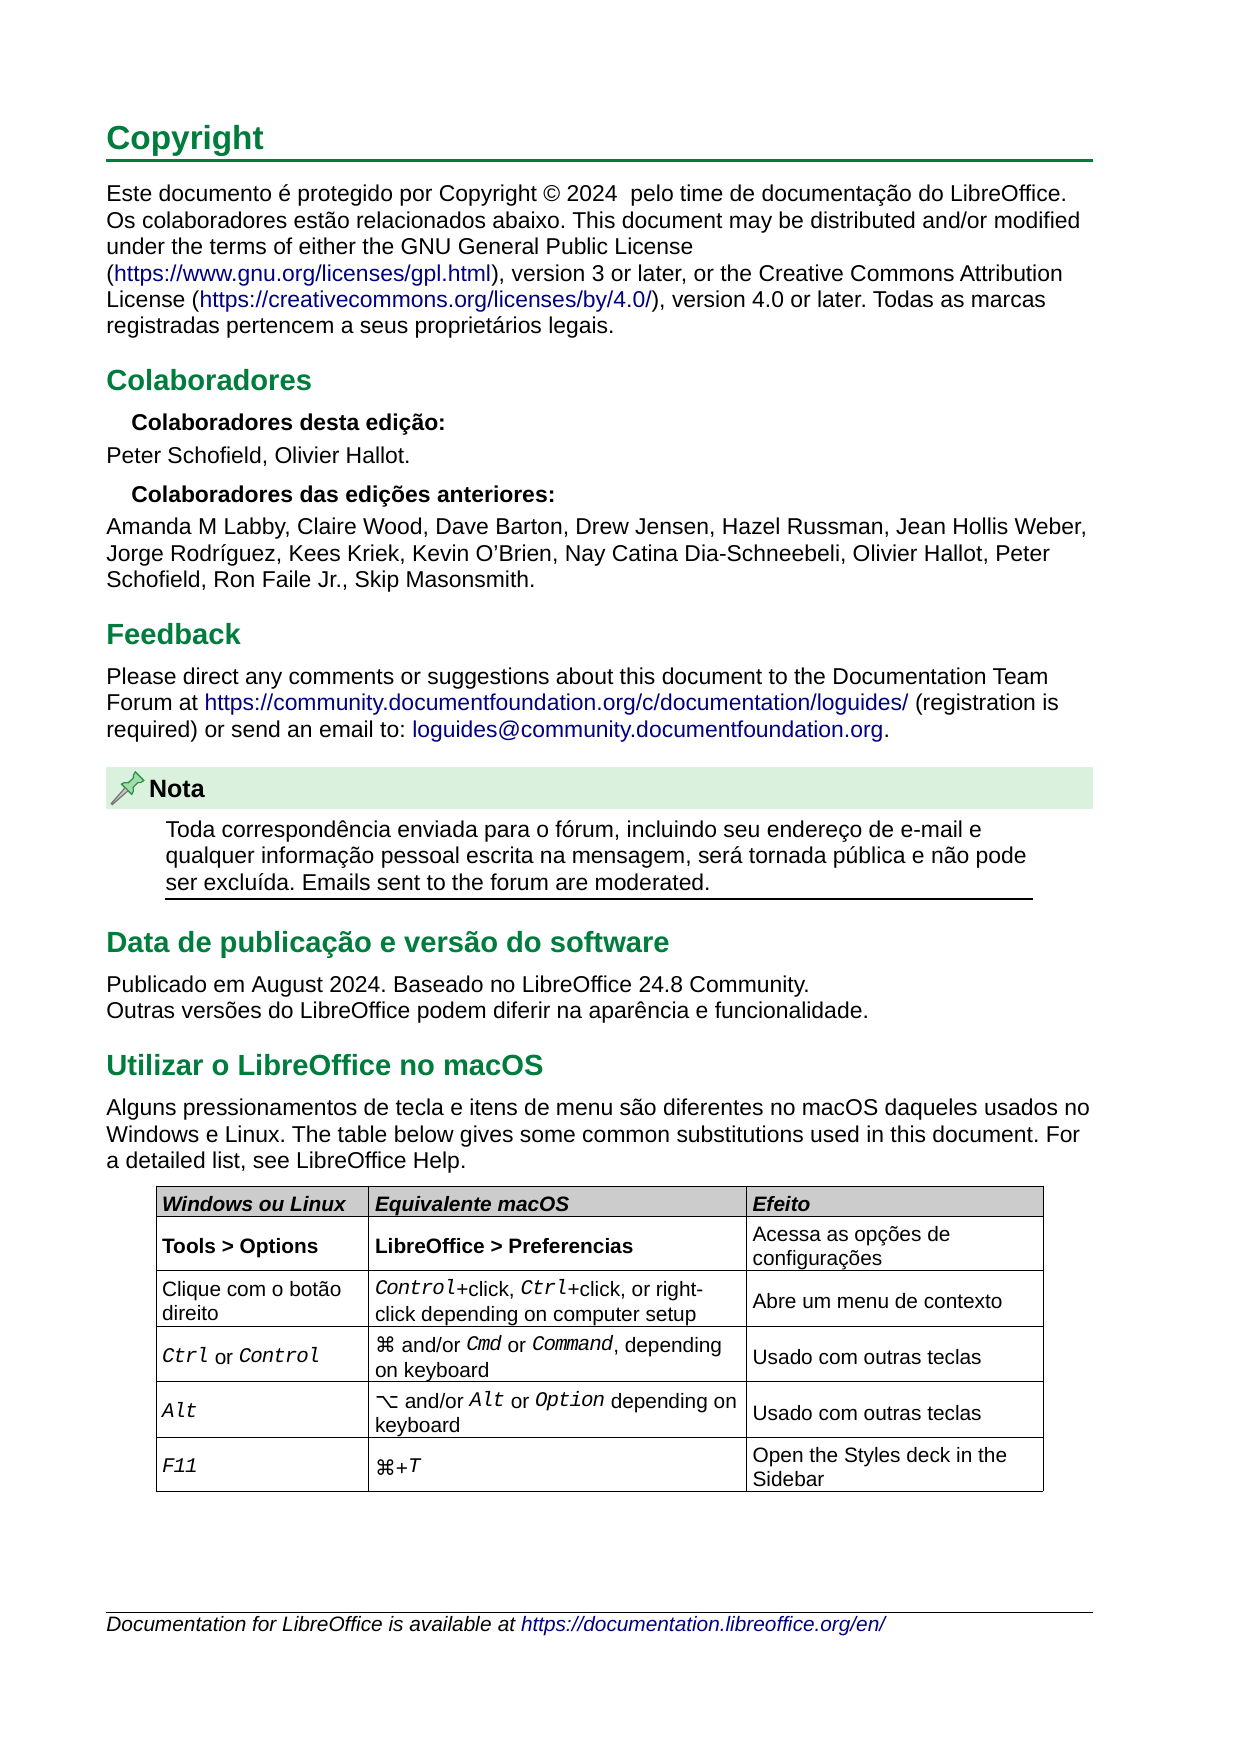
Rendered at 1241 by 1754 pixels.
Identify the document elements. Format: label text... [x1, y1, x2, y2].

text Toda correspondência enviada para o fórum, incluindo seu endereço de e-mail e qualquer informação pessoal escrita na mensagem, será tornada pública e não pode ser excluída. Emails sent to the forum are moderated. [165, 816, 1033, 898]
table_cell Control+click, Ctrl+click, or right-click depending on computer setup [369, 1271, 746, 1326]
table_cell F11 [157, 1438, 368, 1491]
text Please direct any comments or suggestions about this document to the Documentation Team Forum at https://community.documentfoundation.org/c/documentation/loguides/ (registration is required) or send an email to: loguides@community.documentfoundation.org. [106, 663, 1093, 742]
table_header Windows ou Linux [157, 1187, 368, 1216]
table_cell Alt [157, 1382, 368, 1437]
text Alguns pressionamentos de tecla e itens de menu são diferentes no macOS daqueles usados no Windows e Linux. The table below gives some common substitutions used in this document. For a detailed list, see LibreOffice Help. [106, 1094, 1093, 1173]
subtitle Colaboradores [106, 363, 1093, 397]
text Publicado em Agosto de 2024. Baseado no LibreOffice 24.8 Community. Outras versões do LibreOffice podem diferir na aparência e funcionalidade. [106, 971, 1093, 1023]
text Colaboradores desta edição: [131, 409, 1093, 436]
table_cell ⌘ and/or Cmd or Command, depending on keyboard [369, 1327, 746, 1381]
table_cell Clique com o botão direito [157, 1271, 368, 1326]
subtitle Feedback [106, 617, 1093, 651]
table_cell LibreOffice > Preferencias [369, 1217, 746, 1270]
table_cell Abre um menu de contexto [747, 1271, 1043, 1326]
subtitle Nota [148, 767, 1093, 809]
table_cell Acessa as opções de configurações [747, 1217, 1043, 1270]
table_header Equivalente macOS [369, 1187, 746, 1216]
subtitle Copyright [106, 118, 1093, 159]
text Amanda M Labby, Claire Wood, Dave Barton, Drew Jensen, Hazel Russman, Jean Hollis Weber, Jorge Rodríguez, Kees Kriek, Kevin O’Brien, Nay Catina Dia‑Schneebeli, Olivier Hallot, Peter Schofield, Ron Faile Jr., Skip Masonsmith. [106, 513, 1093, 592]
text Peter Schofield, Olivier Hallot. [106, 442, 1093, 468]
table_cell Usado com outras teclas [747, 1382, 1043, 1437]
table_cell Ctrl or Control [157, 1327, 368, 1381]
table_cell Open the Styles deck in the Sidebar [747, 1438, 1043, 1491]
text Colaboradores das edições anteriores: [131, 481, 1093, 507]
subtitle Utilizar o LibreOffice no macOS [106, 1048, 1093, 1082]
table_cell Tools > Options [157, 1217, 368, 1270]
subtitle Data de publicação e versão do software [106, 925, 1093, 958]
text Este documento é protegido por Copyright © 2024 pelo time de documentação do LibreOffice. Os colaboradores estão relacionados abaixo. This document may be distributed and/or modified under the terms of either the GNU General Public License (https://www.gnu.org/licenses/gpl.html), version 3 or later, or the Creative Commons Attribution License (https://creativecommons.org/licenses/by/4.0/), version 4.0 or later. Todas as marcas registradas pertencem a seus proprietários legais. [106, 180, 1093, 338]
table_cell Usado com outras teclas [747, 1327, 1043, 1381]
table_cell ⌥ and/or Alt or Option depending on keyboard [369, 1382, 746, 1437]
table_header Efeito [747, 1187, 1043, 1216]
table_cell ⌘+T [369, 1438, 746, 1491]
